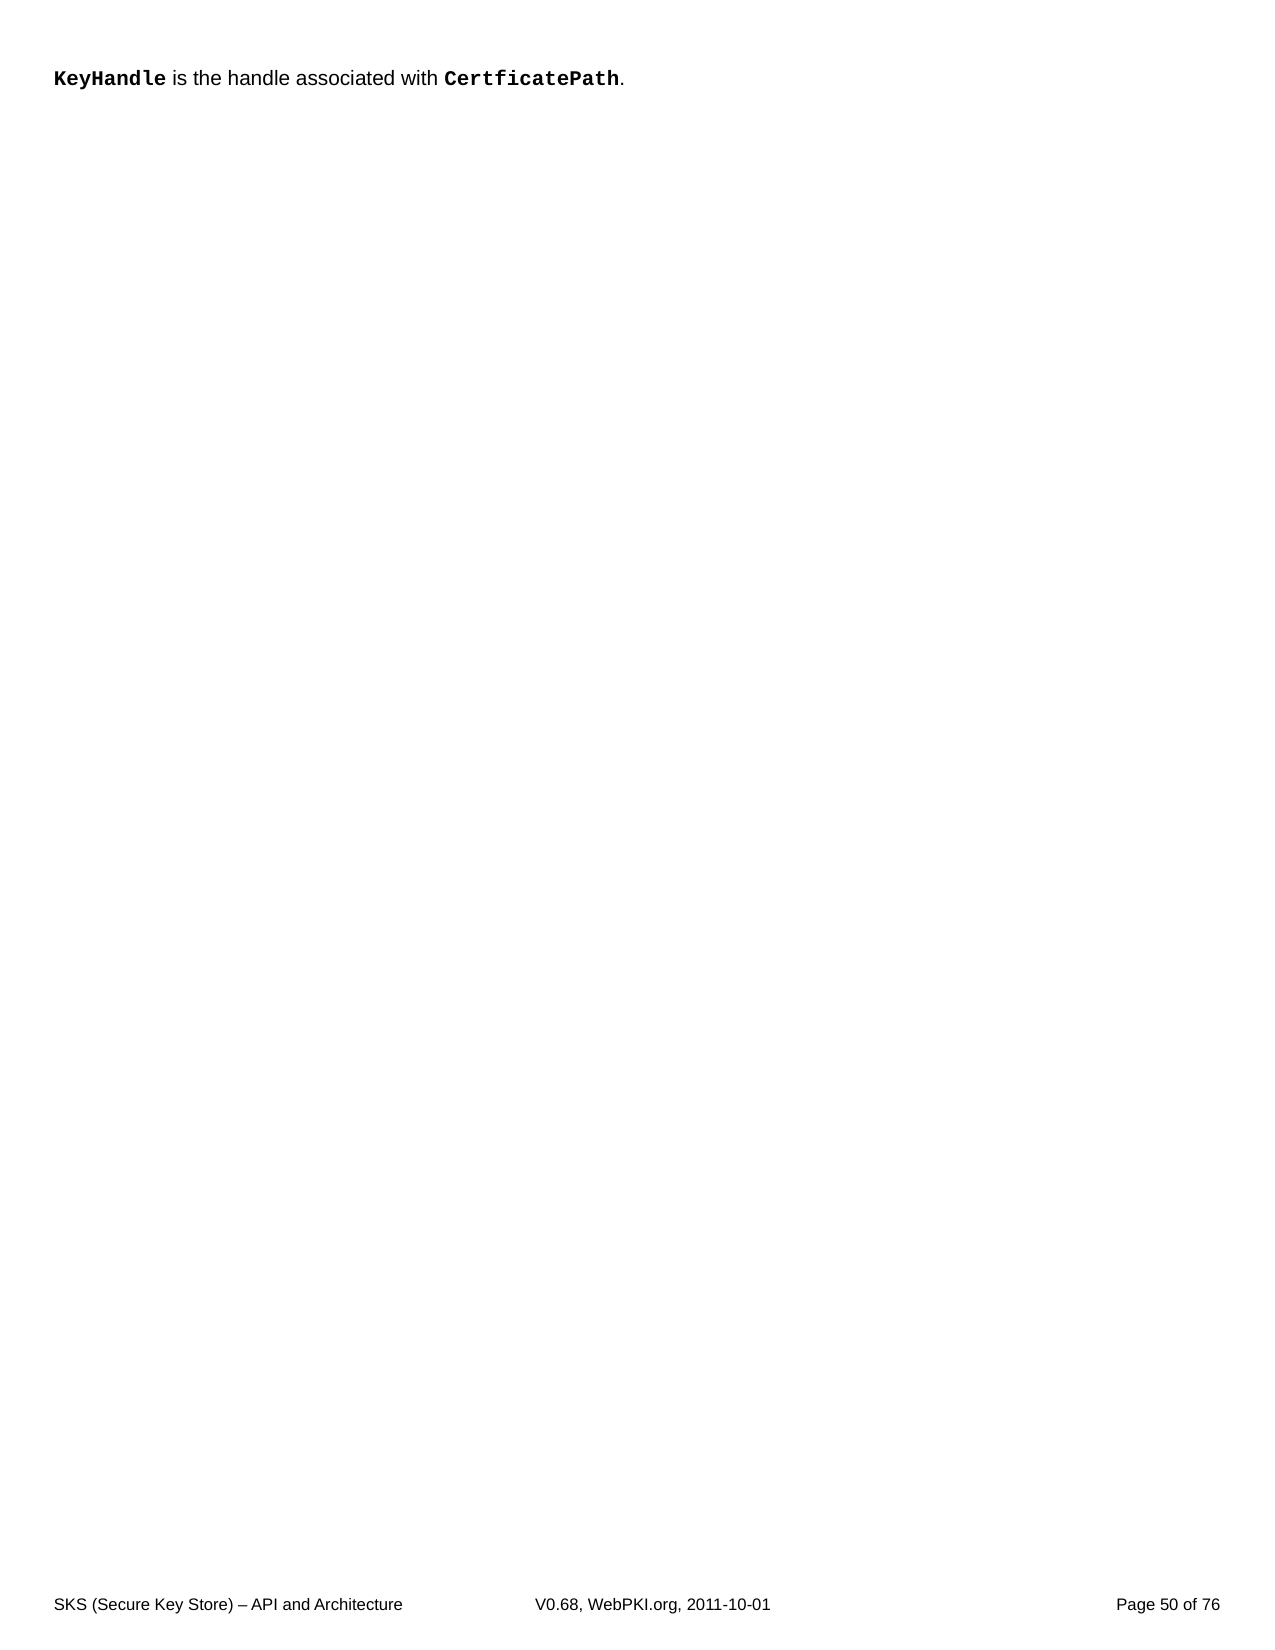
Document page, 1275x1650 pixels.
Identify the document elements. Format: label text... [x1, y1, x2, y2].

text KeyHandle is the handle associated with CertficatePath. [54, 66, 1221, 92]
